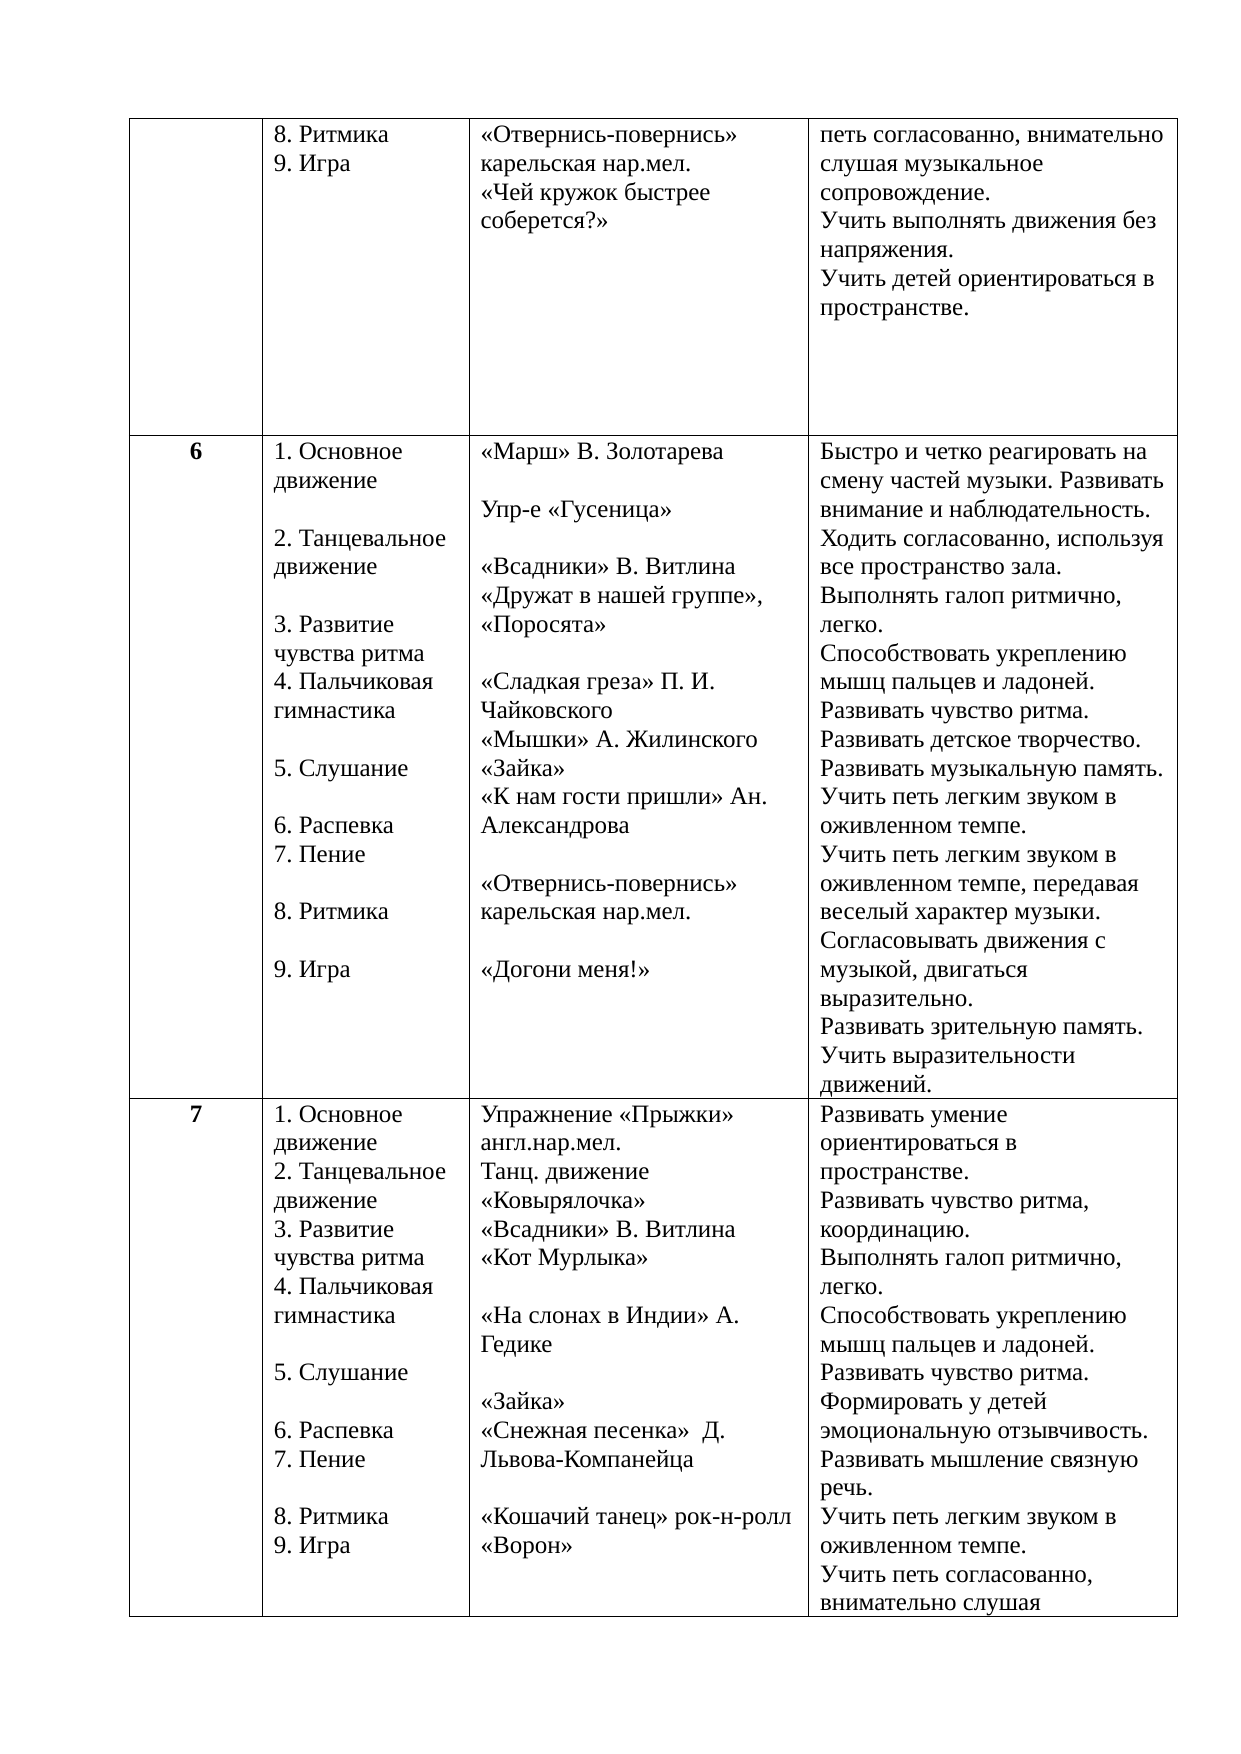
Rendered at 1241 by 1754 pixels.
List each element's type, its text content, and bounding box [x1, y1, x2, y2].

table_cell Быстро и четко реагировать на смену частей музыки. Развивать внимание и наблюдательность. Ходить согласованно, используя все пространство зала. Выполнять галоп ритмично, легко. Способствовать укреплению мышц пальцев и ладоней. Развивать чувство ритма. Развивать детское творчество. Развивать музыкальную память. Учить петь легким звуком в оживленном темпе. Учить петь легким звуком в оживленном темпе, передавая веселый характер музыки. Согласовывать движения с музыкой, двигаться выразительно. Развивать зрительную память. Учить выразительности движений. [809, 436, 1177, 1098]
table_cell 7 [130, 1099, 262, 1616]
table_cell 1. Основное движение 2. Танцевальное движение 3. Развитие чувства ритма 4. Пальчиковая гимнастика 5. Слушание 6. Распевка 7. Пение 8. Ритмика 9. Игра [263, 436, 469, 1098]
table_cell 1. Основное движение 2. Танцевальное движение 3. Развитие чувства ритма 4. Пальчиковая гимнастика 5. Слушание 6. Распевка 7. Пение 8. Ритмика 9. Игра [263, 1099, 469, 1616]
table_cell «Отвернись-повернись» карельская нар.мел. «Чей кружок быстрее соберется?» [470, 119, 808, 435]
table_cell Упражнение «Прыжки» англ.нар.мел. Танц. движение «Ковырялочка» «Всадники» В. Витлина «Кот Мурлыка» «На слонах в Индии» А. Гедике «Зайка» «Снежная песенка» Д. Львова-Компанейца «Кошачий танец» рок-н-ролл «Ворон» [470, 1099, 808, 1616]
table_cell [130, 119, 262, 435]
table_cell Развивать умение ориентироваться в пространстве. Развивать чувство ритма, координацию. Выполнять галоп ритмично, легко. Способствовать укреплению мышц пальцев и ладоней. Развивать чувство ритма. Формировать у детей эмоциональную отзывчивость. Развивать мышление связную речь. Учить петь легким звуком в оживленном темпе. Учить петь согласованно, внимательно слушая [809, 1099, 1177, 1616]
table_cell 8. Ритмика 9. Игра [263, 119, 469, 435]
table_cell петь согласованно, внимательно слушая музыкальное сопровождение. Учить выполнять движения без напряжения. Учить детей ориентироваться в пространстве. [809, 119, 1177, 435]
table_cell «Марш» В. Золотарева Упр-е «Гусеница» «Всадники» В. Витлина «Дружат в нашей группе», «Поросята» «Сладкая греза» П. И. Чайковского «Мышки» А. Жилинского «Зайка» «К нам гости пришли» Ан. Александрова «Отвернись-повернись» карельская нар.мел. «Догони меня!» [470, 436, 808, 1098]
table_cell 6 [130, 436, 262, 1098]
